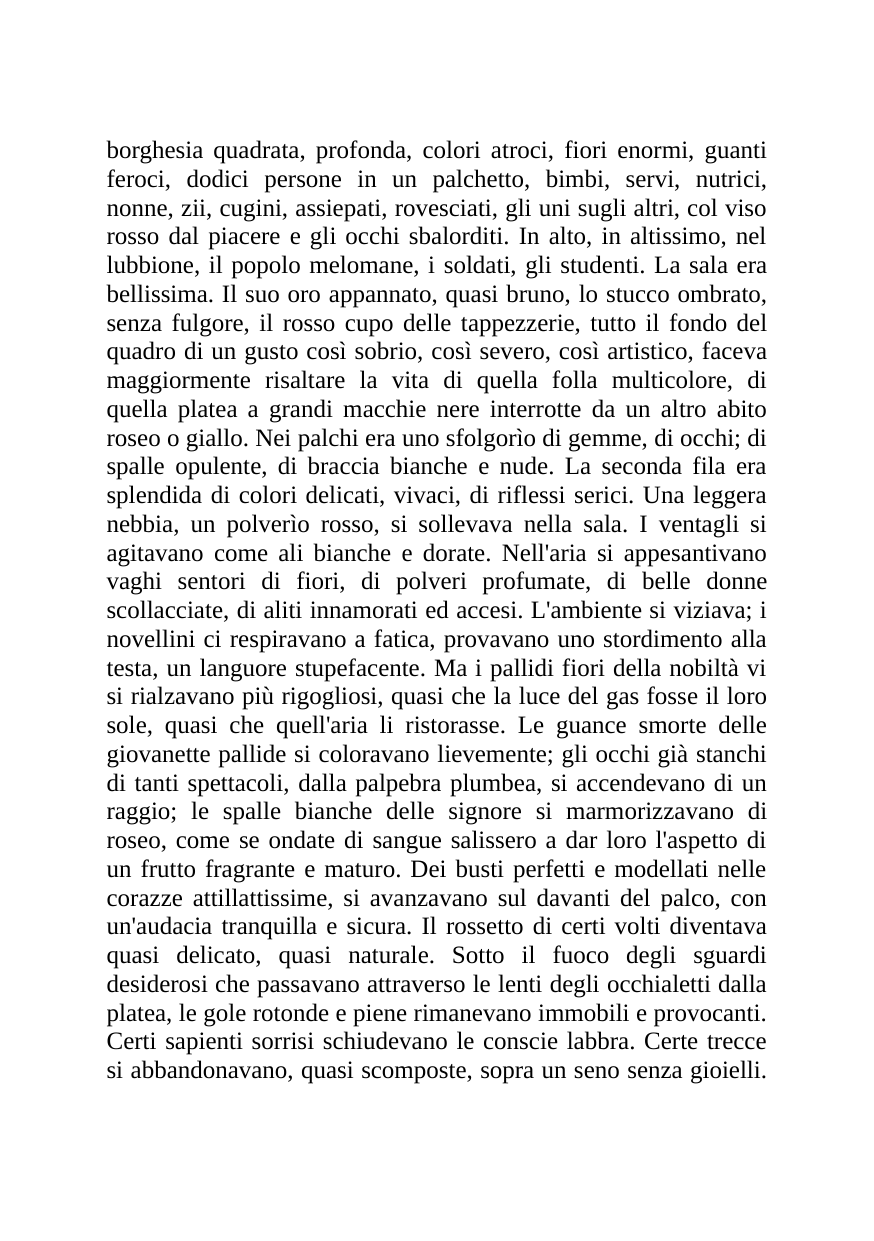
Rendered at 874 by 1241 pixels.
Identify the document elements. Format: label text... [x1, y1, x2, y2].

text borghesia quadrata, profonda, colori atroci, fiori enormi, guanti feroci, dodici persone in un palchetto, bimbi, servi, nutrici, nonne, zii, cugini, assiepati, rovesciati, gli uni sugli altri, col viso rosso dal piacere e gli occhi sbalorditi. In alto, in altissimo, nel lubbione, il popolo melomane, i soldati, gli studenti. La sala era bellissima. Il suo oro appannato, quasi bruno, lo stucco ombrato, senza fulgore, il rosso cupo delle tappezzerie, tutto il fondo del quadro di un gusto così sobrio, così severo, così artistico, faceva maggiormente risaltare la vita di quella folla multicolore, di quella platea a grandi macchie nere interrotte da un altro abito roseo o giallo. Nei palchi era uno sfolgorìo di gemme, di occhi; di spalle opulente, di braccia bianche e nude. La seconda fila era splendida di colori delicati, vivaci, di riflessi serici. Una leggera nebbia, un polverìo rosso, si sollevava nella sala. I ventagli si agitavano come ali bianche e dorate. Nell'aria si appesantivano vaghi sentori di fiori, di polveri profumate, di belle donne scollacciate, di aliti innamorati ed accesi. L'ambiente si viziava; i novellini ci respiravano a fatica, provavano uno stordimento alla testa, un languore stupefacente. Ma i pallidi fiori della nobiltà vi si rialzavano più rigogliosi, quasi che la luce del gas fosse il loro sole, quasi che quell'aria li ristorasse. Le guance smorte delle giovanette pallide si coloravano lievemente; gli occhi già stanchi di tanti spettacoli, dalla palpebra plumbea, si accendevano di un raggio; le spalle bianche delle signore si marmorizzavano di roseo, come se ondate di sangue salissero a dar loro l'aspetto di un frutto fragrante e maturo. Dei busti perfetti e modellati nelle corazze attillattissime, si avanzavano sul davanti del palco, con un'audacia tranquilla e sicura. Il rossetto di certi volti diventava quasi delicato, quasi naturale. Sotto il fuoco degli sguardi desiderosi che passavano attraverso le lenti degli occhialetti dalla platea, le gole rotonde e piene rimanevano immobili e provocanti. Certi sapienti sorrisi schiudevano le conscie labbra. Certe trecce si abbandonavano, quasi scomposte, sopra un seno senza gioielli. [106, 135, 768, 1084]
